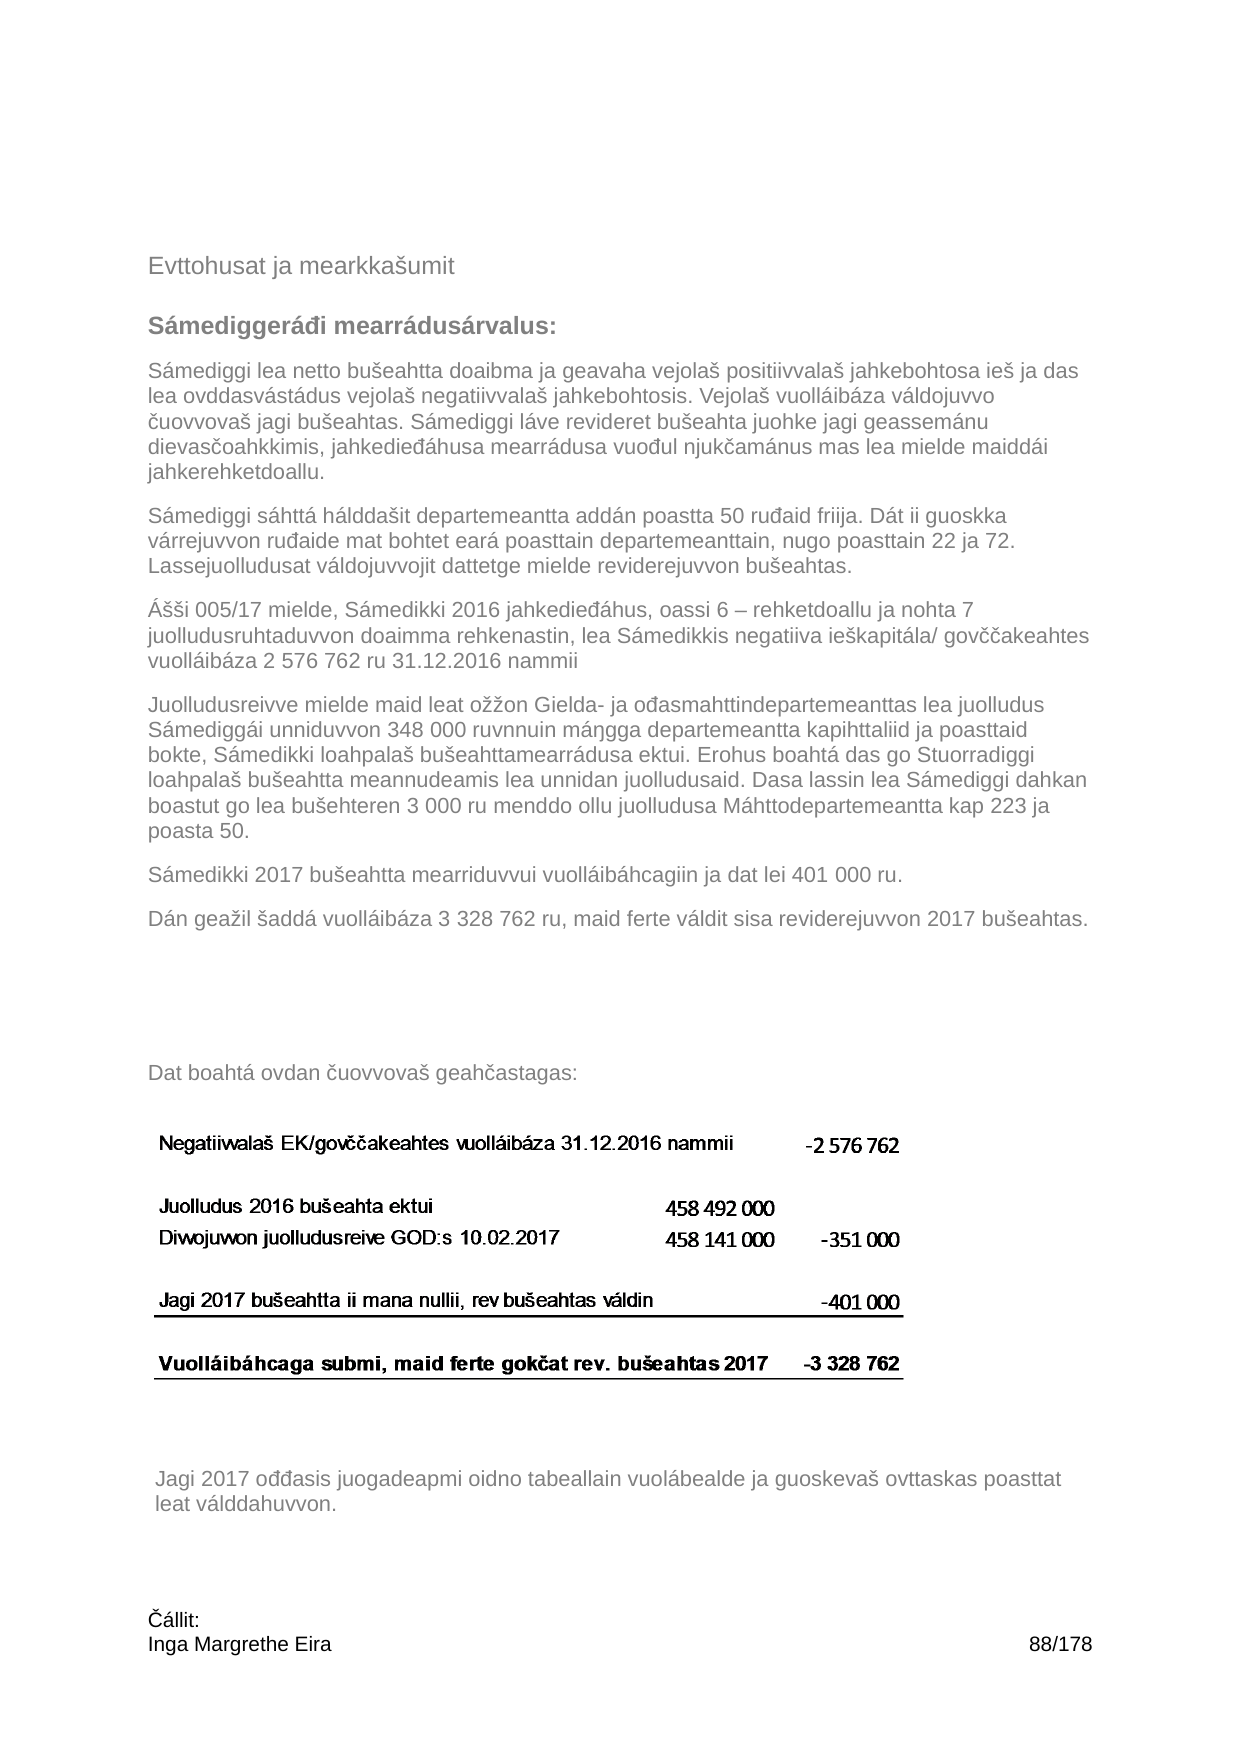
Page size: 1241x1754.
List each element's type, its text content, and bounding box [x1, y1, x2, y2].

table_header [136, 148, 1067, 227]
picture [154, 1127, 904, 1380]
table_header Evttohusat ja mearkkašumit Sámediggeráđi mearrádusárvalus: Sámediggi lea netto bušeahtta doaibma ja geavaha vejolaš positiivvalaš jahkebohtosa ieš ja das lea ovddasvástádus vejolaš negatiivvalaš jahkebohtosis. Vejolaš vuolláibáza váldojuvvo čuovvovaš jagi bušeahtas. Sámediggi láve revideret bušeahta juohke jagi geassemánu dievasčoahkkimis, jahkedieđáhusa mearrádusa vuođul njukčamánus mas lea mielde maiddái jahkerehketdoallu. Sámediggi sáhttá hálddašit departemeantta addán poastta 50 ruđaid friija. Dát ii guoskka várrejuvvon ruđaide mat bohtet eará poasttain departemeanttain, nugo poasttain 22 ja 72. Lassejuolludusat váldojuvvojit dattetge mielde reviderejuvvon bušeahtas. Ášši 005/17 mielde, Sámedikki 2016 jahkedieđáhus, oassi 6 – rehketdoallu ja nohta 7 juolludusruhtaduvvon doaimma rehkenastin, lea Sámedikkis negatiiva ieškapitála/ govččakeahtes vuolláibáza 2 576 762 ru 31.12.2016 nammii Juolludusreivve mielde maid leat ožžon Gielda- ja ođasmahttindepartemeanttas lea juolludus Sámediggái unniduvvon 348 000 ruvnnuin máŋgga departemeantta kapihttaliid ja poasttaid bokte, Sámedikki loahpalaš bušeahttamearrádusa ektui. Erohus boahtá das go Stuorradiggi loahpalaš bušeahtta meannudeamis lea unnidan juolludusaid. Dasa lassin lea Sámediggi dahkan boastut go lea bušehteren 3 000 ru menddo ollu juolludusa Máhttodepartemeantta kap 223 ja poasta 50. Sámedikki 2017 bušeahtta mearriduvvui vuolláibáhcagiin ja dat lei 401 000 ru. Dán geažil šaddá vuolláibáza 3 328 762 ru, maid ferte váldit sisa reviderejuvvon 2017 bušeahtas. Dat boahtá ovdan čuovvovaš geahčastagas: Jagi 2017 ođđasis juogadeapmi oidno tabeallain vuolábealde ja guoskevaš ovttaskas poasttat leat válddahuvvon. [136, 251, 1104, 1564]
